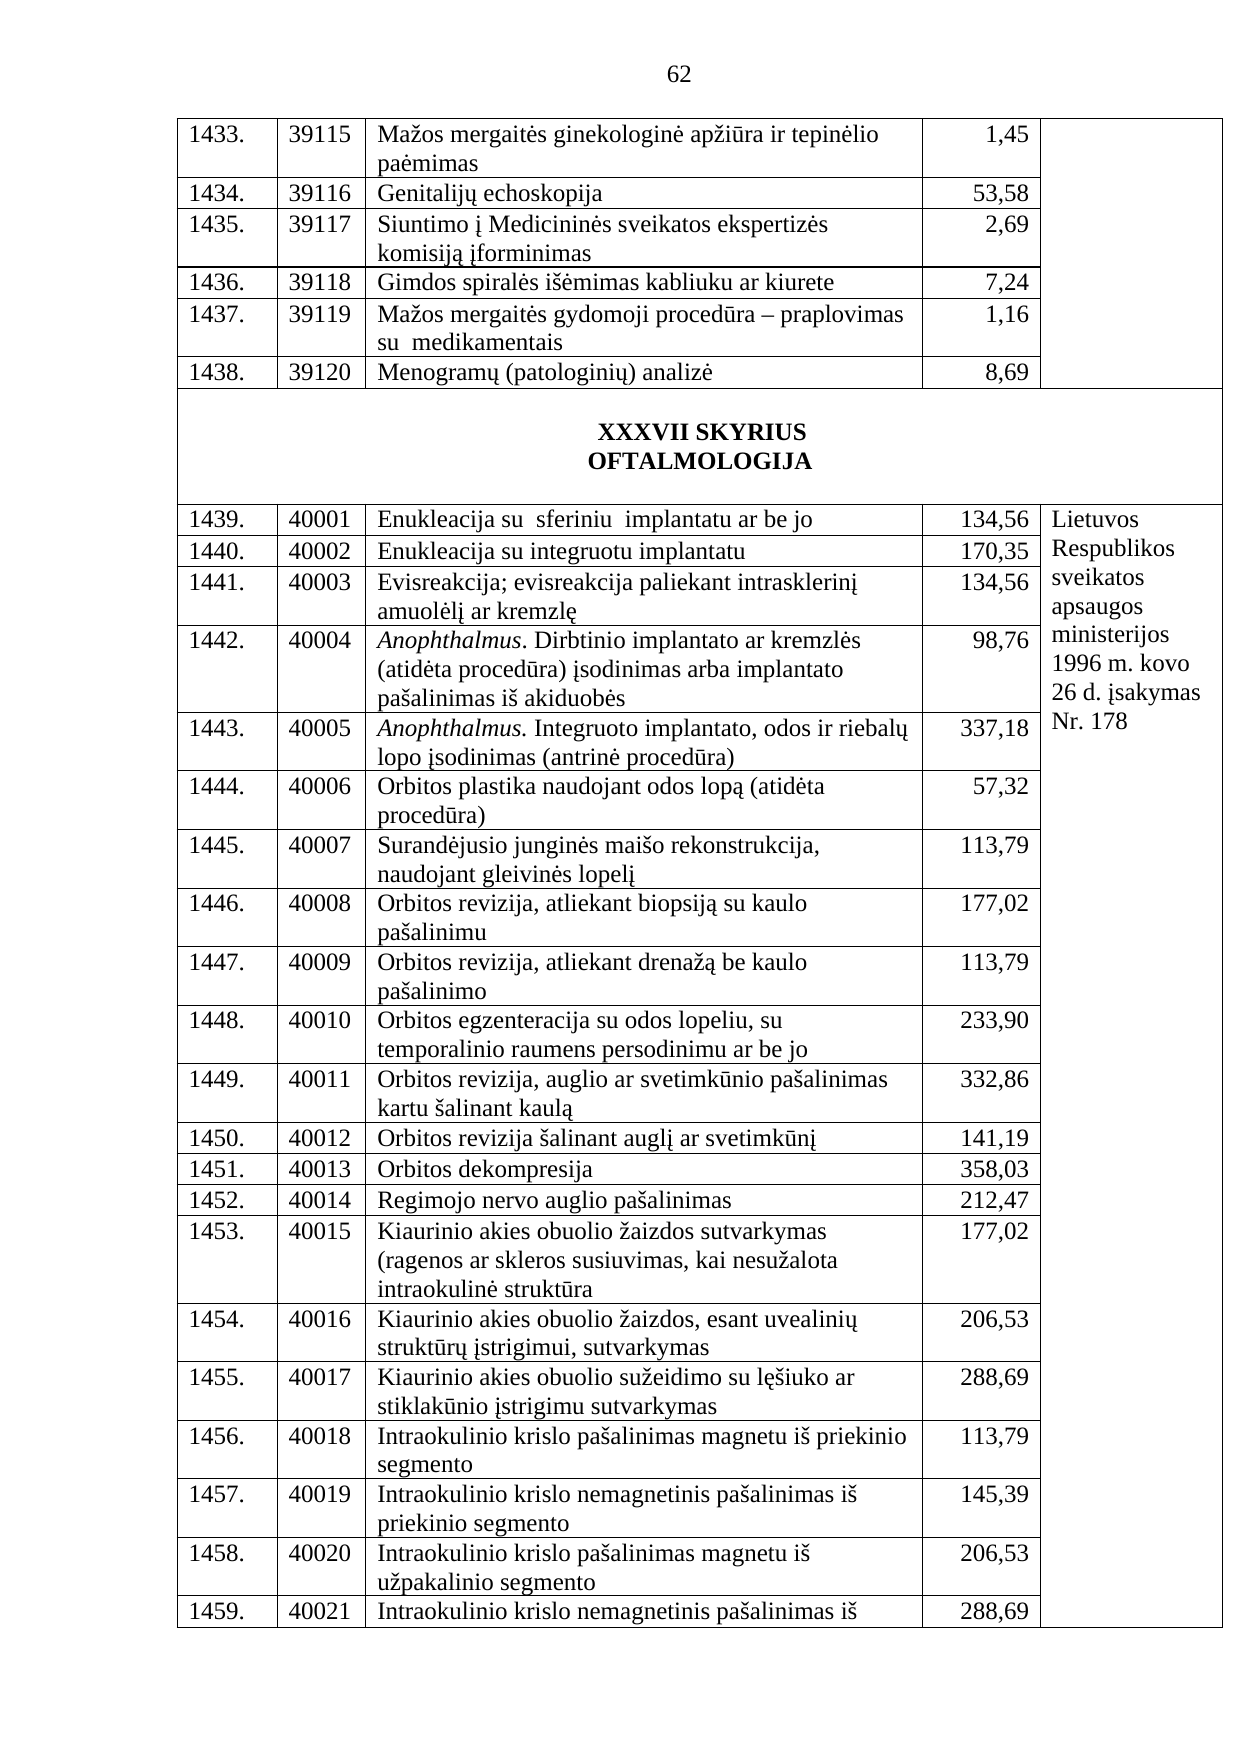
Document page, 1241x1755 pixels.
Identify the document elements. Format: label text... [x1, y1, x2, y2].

table_cell Lietuvos Respublikos sveikatos apsaugos ministerijos 1996 m. kovo 26 d. įsakymas Nr. 178 [1041, 505, 1222, 1627]
table_cell 1454. [178, 1304, 277, 1361]
table_cell Mažos mergaitės gydomoji procedūra – praplovimas su medikamentais [366, 299, 922, 356]
table_cell Orbitos revizija, auglio ar svetimkūnio pašalinimas kartu šalinant kaulą [366, 1064, 922, 1122]
table_cell 1435. [178, 209, 277, 266]
table_cell Orbitos revizija šalinant auglį ar svetimkūnį [366, 1123, 922, 1153]
table_cell Orbitos egzenteracija su odos lopeliu, su temporalinio raumens persodinimu ar be jo [366, 1006, 922, 1063]
table_cell 40019 [278, 1479, 365, 1537]
table_cell 40011 [278, 1064, 365, 1122]
table_cell 1445. [178, 830, 277, 887]
table_cell 1,16 [923, 299, 1040, 356]
table_cell 1442. [178, 626, 277, 712]
table_cell 206,53 [923, 1304, 1040, 1361]
table_cell Kiaurinio akies obuolio sužeidimo su lęšiuko ar stiklakūnio įstrigimu sutvarkymas [366, 1362, 922, 1420]
table_cell 39115 [278, 119, 365, 177]
table_cell [1041, 119, 1222, 387]
table_cell 57,32 [923, 771, 1040, 829]
table_cell 1452. [178, 1185, 277, 1215]
table_cell Enukleacija su integruotu implantatu [366, 536, 922, 566]
table_cell 1456. [178, 1421, 277, 1478]
table_cell 206,53 [923, 1538, 1040, 1595]
table_cell 1458. [178, 1538, 277, 1595]
table_cell 1455. [178, 1362, 277, 1420]
table_cell 40012 [278, 1123, 365, 1153]
table_cell Kiaurinio akies obuolio žaizdos, esant uvealinių struktūrų įstrigimui, sutvarkymas [366, 1304, 922, 1361]
table_cell 233,90 [923, 1006, 1040, 1063]
table_cell Mažos mergaitės ginekologinė apžiūra ir tepinėlio paėmimas [366, 119, 922, 177]
table_cell 1439. [178, 505, 277, 535]
table_cell 1441. [178, 567, 277, 624]
table_cell 39116 [278, 178, 365, 208]
table_cell Intraokulinio krislo pašalinimas magnetu iš užpakalinio segmento [366, 1538, 922, 1595]
table_cell 358,03 [923, 1154, 1040, 1184]
table_cell 1448. [178, 1006, 277, 1063]
table_cell Evisreakcija; evisreakcija paliekant intrasklerinį amuolėlį ar kremzlę [366, 567, 922, 624]
table_cell 1449. [178, 1064, 277, 1122]
table_cell 1443. [178, 713, 277, 770]
table_cell Intraokulinio krislo nemagnetinis pašalinimas iš [366, 1596, 922, 1627]
table_cell 40008 [278, 889, 365, 946]
table_cell 1433. [178, 119, 277, 177]
table_cell 288,69 [923, 1596, 1040, 1627]
table_cell 1436. [178, 268, 277, 298]
table_cell 1438. [178, 357, 277, 387]
table_cell 141,19 [923, 1123, 1040, 1153]
table_cell 1450. [178, 1123, 277, 1153]
table_cell 332,86 [923, 1064, 1040, 1122]
table_cell 53,58 [923, 178, 1040, 208]
table_cell 1459. [178, 1596, 277, 1627]
table_cell 337,18 [923, 713, 1040, 770]
table_cell 1453. [178, 1216, 277, 1303]
table_cell 113,79 [923, 830, 1040, 887]
table_cell 39119 [278, 299, 365, 356]
table_cell Orbitos plastika naudojant odos lopą (atidėta procedūra) [366, 771, 922, 829]
table_cell Menogramų (patologinių) analizė [366, 357, 922, 387]
table_cell 288,69 [923, 1362, 1040, 1420]
table_cell 145,39 [923, 1479, 1040, 1537]
table_cell 40018 [278, 1421, 365, 1478]
table_cell Regimojo nervo auglio pašalinimas [366, 1185, 922, 1215]
table_cell 134,56 [923, 505, 1040, 535]
table_cell 40016 [278, 1304, 365, 1361]
table_cell 177,02 [923, 889, 1040, 946]
table_cell Orbitos revizija, atliekant biopsiją su kaulo pašalinimu [366, 889, 922, 946]
table_cell 113,79 [923, 1421, 1040, 1478]
table_cell 1,45 [923, 119, 1040, 177]
table_cell 40015 [278, 1216, 365, 1303]
table_cell Enukleacija su sferiniu implantatu ar be jo [366, 505, 922, 535]
table_cell Intraokulinio krislo nemagnetinis pašalinimas iš priekinio segmento [366, 1479, 922, 1537]
table_cell 1440. [178, 536, 277, 566]
table_cell 98,76 [923, 626, 1040, 712]
table_cell 134,56 [923, 567, 1040, 624]
table_cell 1437. [178, 299, 277, 356]
table_cell 40006 [278, 771, 365, 829]
table_cell 40021 [278, 1596, 365, 1627]
table_cell 40013 [278, 1154, 365, 1184]
table_cell 1447. [178, 947, 277, 1004]
table_cell Anophthalmus. Dirbtinio implantato ar kremzlės (atidėta procedūra) įsodinimas arba implantato pašalinimas iš akiduobės [366, 626, 922, 712]
table_cell 39118 [278, 268, 365, 298]
table_cell 2,69 [923, 209, 1040, 266]
table_cell 40003 [278, 567, 365, 624]
table_cell 40017 [278, 1362, 365, 1420]
table_cell Orbitos revizija, atliekant drenažą be kaulo pašalinimo [366, 947, 922, 1004]
table_cell 212,47 [923, 1185, 1040, 1215]
table_cell 1457. [178, 1479, 277, 1537]
table_cell Siuntimo į Medicininės sveikatos ekspertizės komisiją įforminimas [366, 209, 922, 266]
table_cell 1451. [178, 1154, 277, 1184]
table_cell Anophthalmus. Integruoto implantato, odos ir riebalų lopo įsodinimas (antrinė procedūra) [366, 713, 922, 770]
table_cell Kiaurinio akies obuolio žaizdos sutvarkymas (ragenos ar skleros susiuvimas, kai nesužalota intraokulinė struktūra [366, 1216, 922, 1303]
table_cell 7,24 [923, 268, 1040, 298]
table_cell Orbitos dekompresija [366, 1154, 922, 1184]
table_cell 40009 [278, 947, 365, 1004]
table_cell Gimdos spiralės išėmimas kabliuku ar kiurete [366, 268, 922, 298]
table_cell 1446. [178, 889, 277, 946]
table_cell 39120 [278, 357, 365, 387]
table_cell 170,35 [923, 536, 1040, 566]
table_cell 40004 [278, 626, 365, 712]
table_cell 40007 [278, 830, 365, 887]
table_cell Genitalijų echoskopija [366, 178, 922, 208]
table_cell 40020 [278, 1538, 365, 1595]
table_cell 40005 [278, 713, 365, 770]
table_cell Surandėjusio junginės maišo rekonstrukcija, naudojant gleivinės lopelį [366, 830, 922, 887]
table_cell 40001 [278, 505, 365, 535]
table_cell 1444. [178, 771, 277, 829]
table_cell 1434. [178, 178, 277, 208]
table_cell 8,69 [923, 357, 1040, 387]
table_cell Intraokulinio krislo pašalinimas magnetu iš priekinio segmento [366, 1421, 922, 1478]
table_cell 40002 [278, 536, 365, 566]
table_cell 40010 [278, 1006, 365, 1063]
table_cell 39117 [278, 209, 365, 266]
table_cell XXXVII SKYRIUS OFTALMOLOGIJA [178, 389, 1222, 503]
table_cell 113,79 [923, 947, 1040, 1004]
table_cell 177,02 [923, 1216, 1040, 1303]
table_cell 40014 [278, 1185, 365, 1215]
